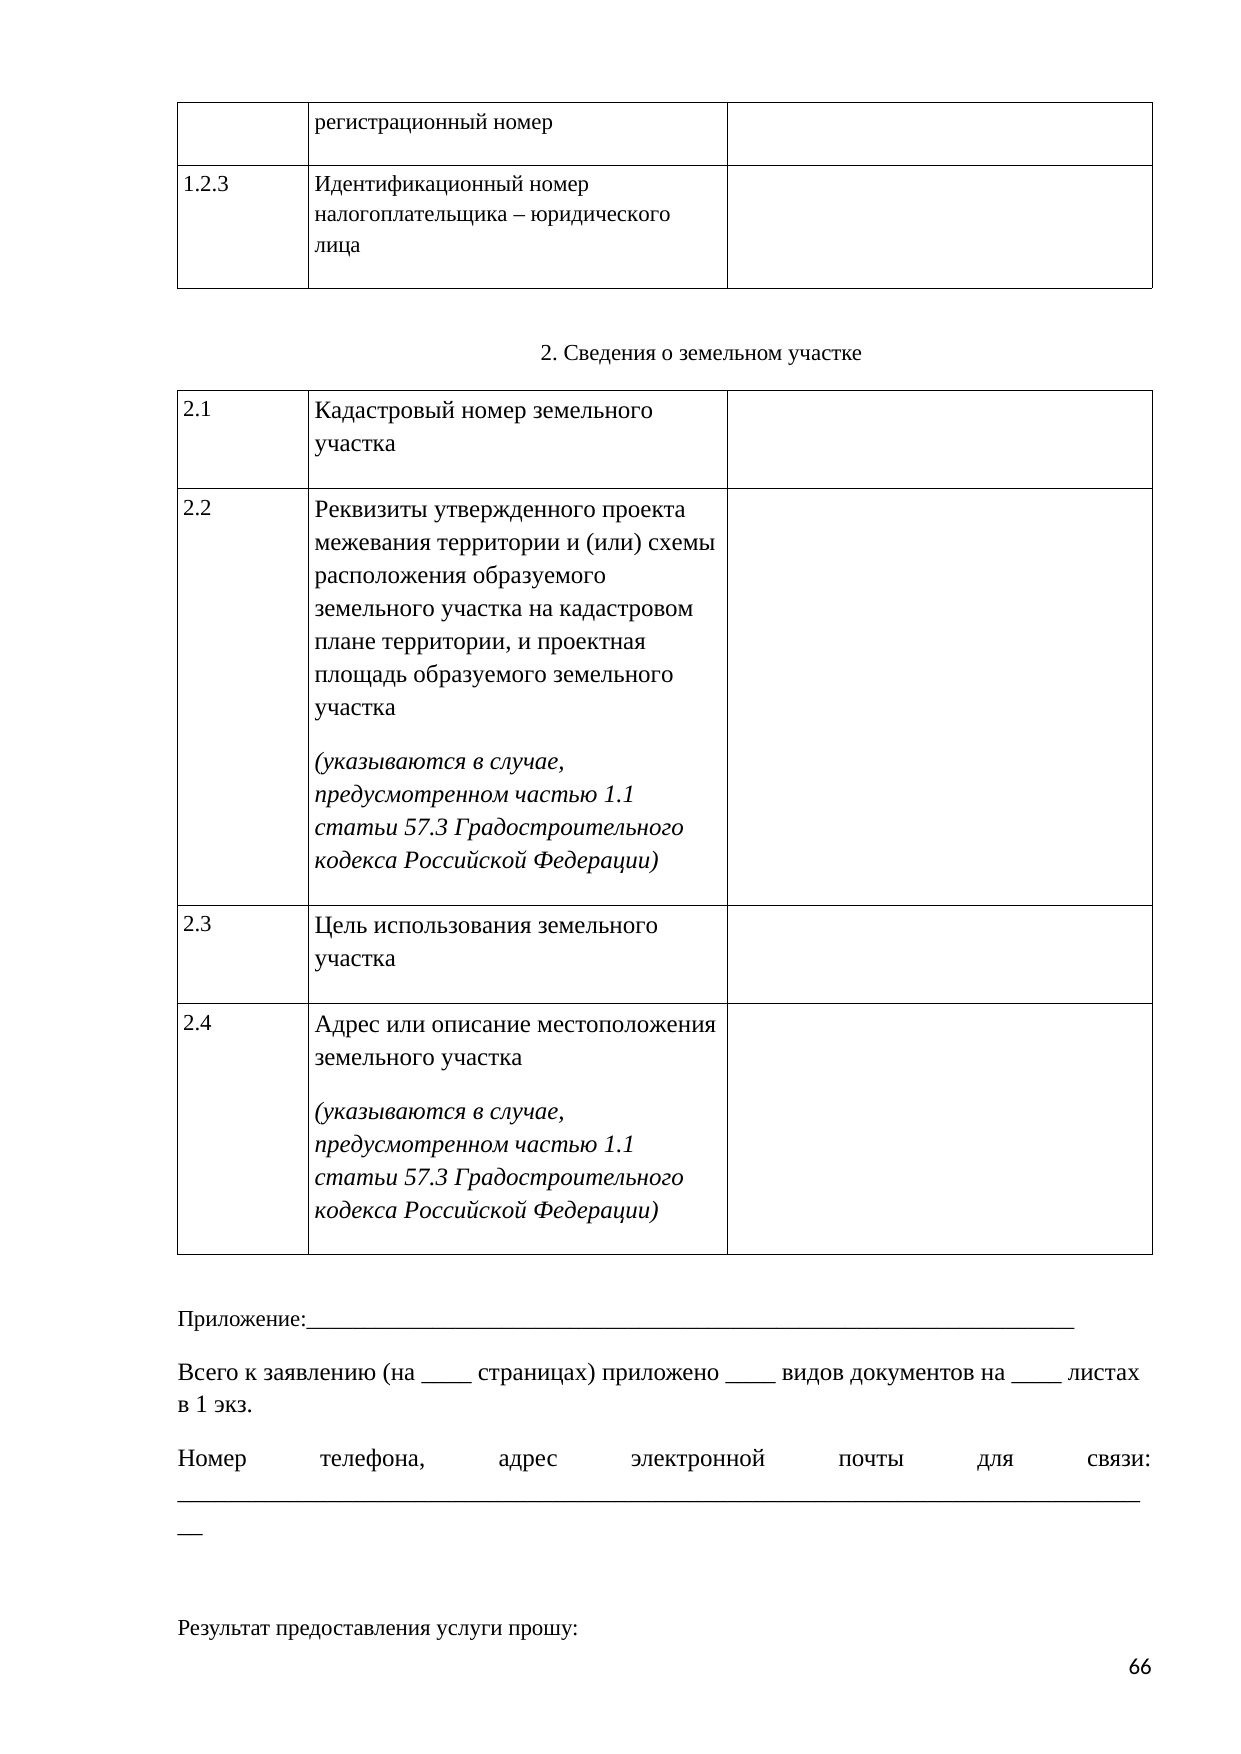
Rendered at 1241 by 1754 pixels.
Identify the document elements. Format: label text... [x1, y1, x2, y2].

table_cell [728, 906, 1152, 1003]
text 2. Сведения о земельном участке [177, 339, 1152, 365]
table_cell 2.2 [178, 489, 308, 904]
table_header 2.1 [178, 391, 308, 488]
table_header Кадастровый номер земельного участка [309, 391, 727, 488]
table_cell [178, 103, 308, 164]
table_cell Идентификационный номер налогоплательщика ‒ юридического лица [309, 166, 727, 287]
text Номер телефона, адрес электронной почты для связи: _______________________________________________________________________________ [177, 1443, 1152, 1538]
text Приложение:___________________________________________________________________ [177, 1306, 1152, 1332]
table_cell 2.4 [178, 1004, 308, 1254]
table_cell регистрационный номер [309, 103, 727, 164]
table_header [728, 391, 1152, 488]
table_cell Адрес или описание местоположения земельного участка (указываются в случае, предусмотренном частью 1.1 статьи 57.3 Градостроительного кодекса Российской Федерации) [309, 1004, 727, 1254]
text Всего к заявлению (на ____ страницах) приложено ____ видов документов на ____ листах в 1 экз. [177, 1357, 1152, 1418]
table_cell [728, 166, 1152, 287]
table_cell Реквизиты утвержденного проекта межевания территории и (или) схемы расположения образуемого земельного участка на кадастровом плане территории, и проектная площадь образуемого земельного участка (указываются в случае, предусмотренном частью 1.1 статьи 57.3 Градостроительного кодекса Российской Федерации) [309, 489, 727, 904]
table_cell 1.2.3 [178, 166, 308, 287]
text Результат предоставления услуги прошу: [177, 1614, 1152, 1641]
table_cell 2.3 [178, 906, 308, 1003]
table_cell Цель использования земельного участка [309, 906, 727, 1003]
table_cell [728, 1004, 1152, 1254]
table_cell [728, 489, 1152, 904]
table_cell [728, 103, 1152, 164]
